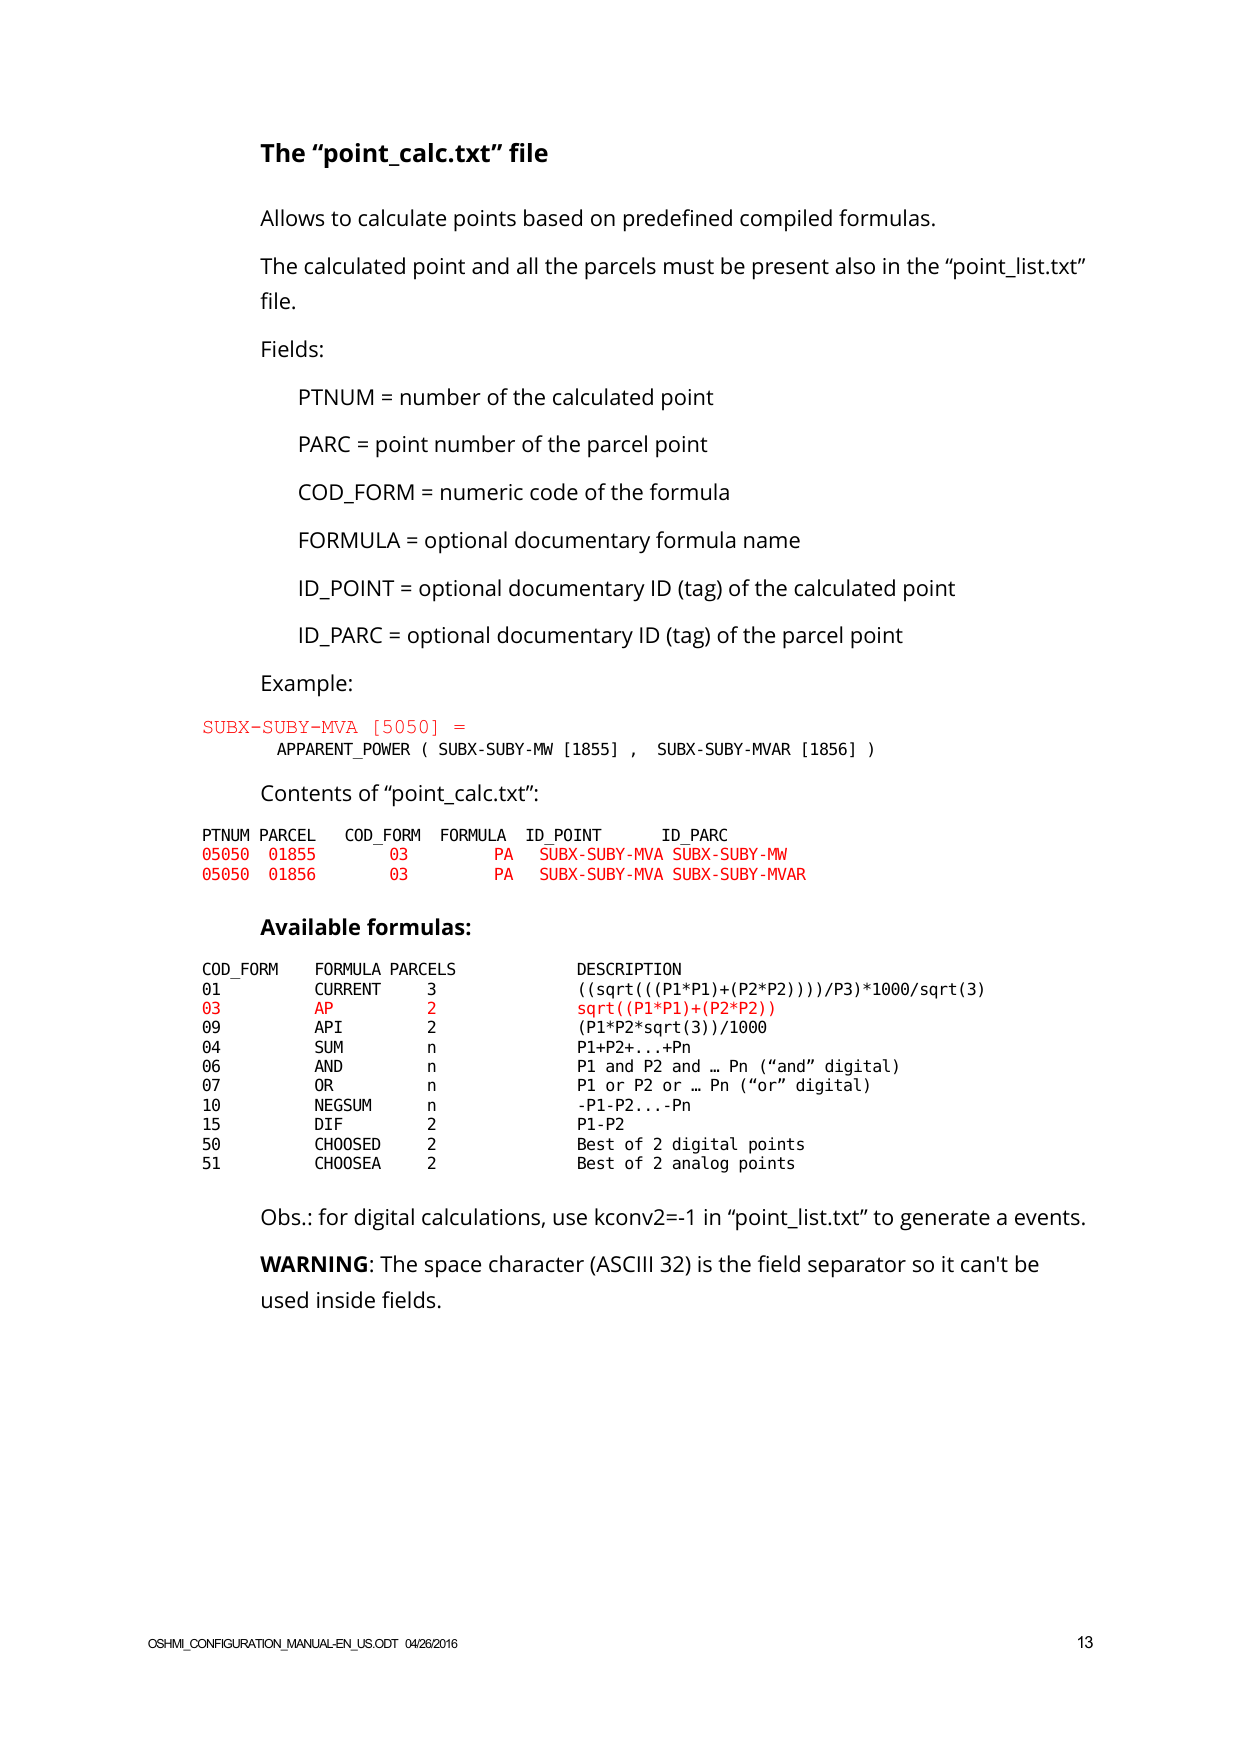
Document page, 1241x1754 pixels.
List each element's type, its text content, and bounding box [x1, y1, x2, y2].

text PARC = point number of the parcel point [298, 429, 1093, 459]
text 51 CHOOSEA 2 Best of 2 analog points [202, 1154, 1093, 1173]
text 09 API 2 (P1*P2*sqrt(3))/1000 [202, 1018, 1093, 1037]
text 03 AP 2 sqrt((P1*P1)+(P2*P2)) [202, 999, 1093, 1018]
text PTNUM PARCEL COD_FORM FORMULA ID_POINT ID_PARC [202, 826, 1093, 845]
text Fields: [260, 334, 1093, 364]
text Allows to calculate points based on predefined compiled formulas. [260, 203, 1093, 233]
text Obs.: for digital calculations, use kconv2=-1 in “point_list.txt” to generate a events. [260, 1201, 1093, 1231]
text Contents of “point_calc.txt”: [260, 778, 1093, 808]
text 07 OR n P1 or P2 or … Pn (“or” digital) [202, 1076, 1093, 1096]
text Example: [260, 668, 1093, 698]
text ID_PARC = optional documentary ID (tag) of the parcel point [298, 620, 1093, 650]
text 06 AND n P1 and P2 and … Pn (“and” digital) [202, 1057, 1093, 1076]
text 05050 01855 03 PA SUBX-SUBY-MVA SUBX-SUBY-MW [202, 845, 1093, 864]
text FORMULA = optional documentary formula name [298, 525, 1093, 555]
text The calculated point and all the parcels must be present also in the “point_list.txt” file. [260, 251, 1093, 316]
text WARNING: The space character (ASCIII 32) is the field separator so it can't be used inside fields. [260, 1249, 1093, 1315]
text ID_POINT = optional documentary ID (tag) of the calculated point [298, 573, 1093, 602]
text COD_FORM FORMULA PARCELS DESCRIPTION [202, 960, 1093, 979]
text 50 CHOOSED 2 Best of 2 digital points [202, 1134, 1093, 1154]
text 10 NEGSUM n -P1-P2...-Pn [202, 1096, 1093, 1115]
text APPARENT_POWER ( SUBX-SUBY-MW [1855] , SUBX-SUBY-MVAR [1856] ) [202, 739, 1093, 759]
text 01 CURRENT 3 ((sqrt(((P1*P1)+(P2*P2))))/P3)*1000/sqrt(3) [202, 979, 1093, 999]
subtitle The “point_calc.txt” file [260, 136, 1093, 170]
text Available formulas: [260, 912, 1093, 942]
text SUBX-SUBY-MVA [5050] = [202, 716, 1093, 739]
text 05050 01856 03 PA SUBX-SUBY-MVA SUBX-SUBY-MVAR [202, 864, 1093, 884]
text 15 DIF 2 P1-P2 [202, 1115, 1093, 1134]
text COD_FORM = numeric code of the formula [298, 477, 1093, 507]
text PTNUM = number of the calculated point [298, 382, 1093, 412]
text 04 SUM n P1+P2+...+Pn [202, 1037, 1093, 1057]
